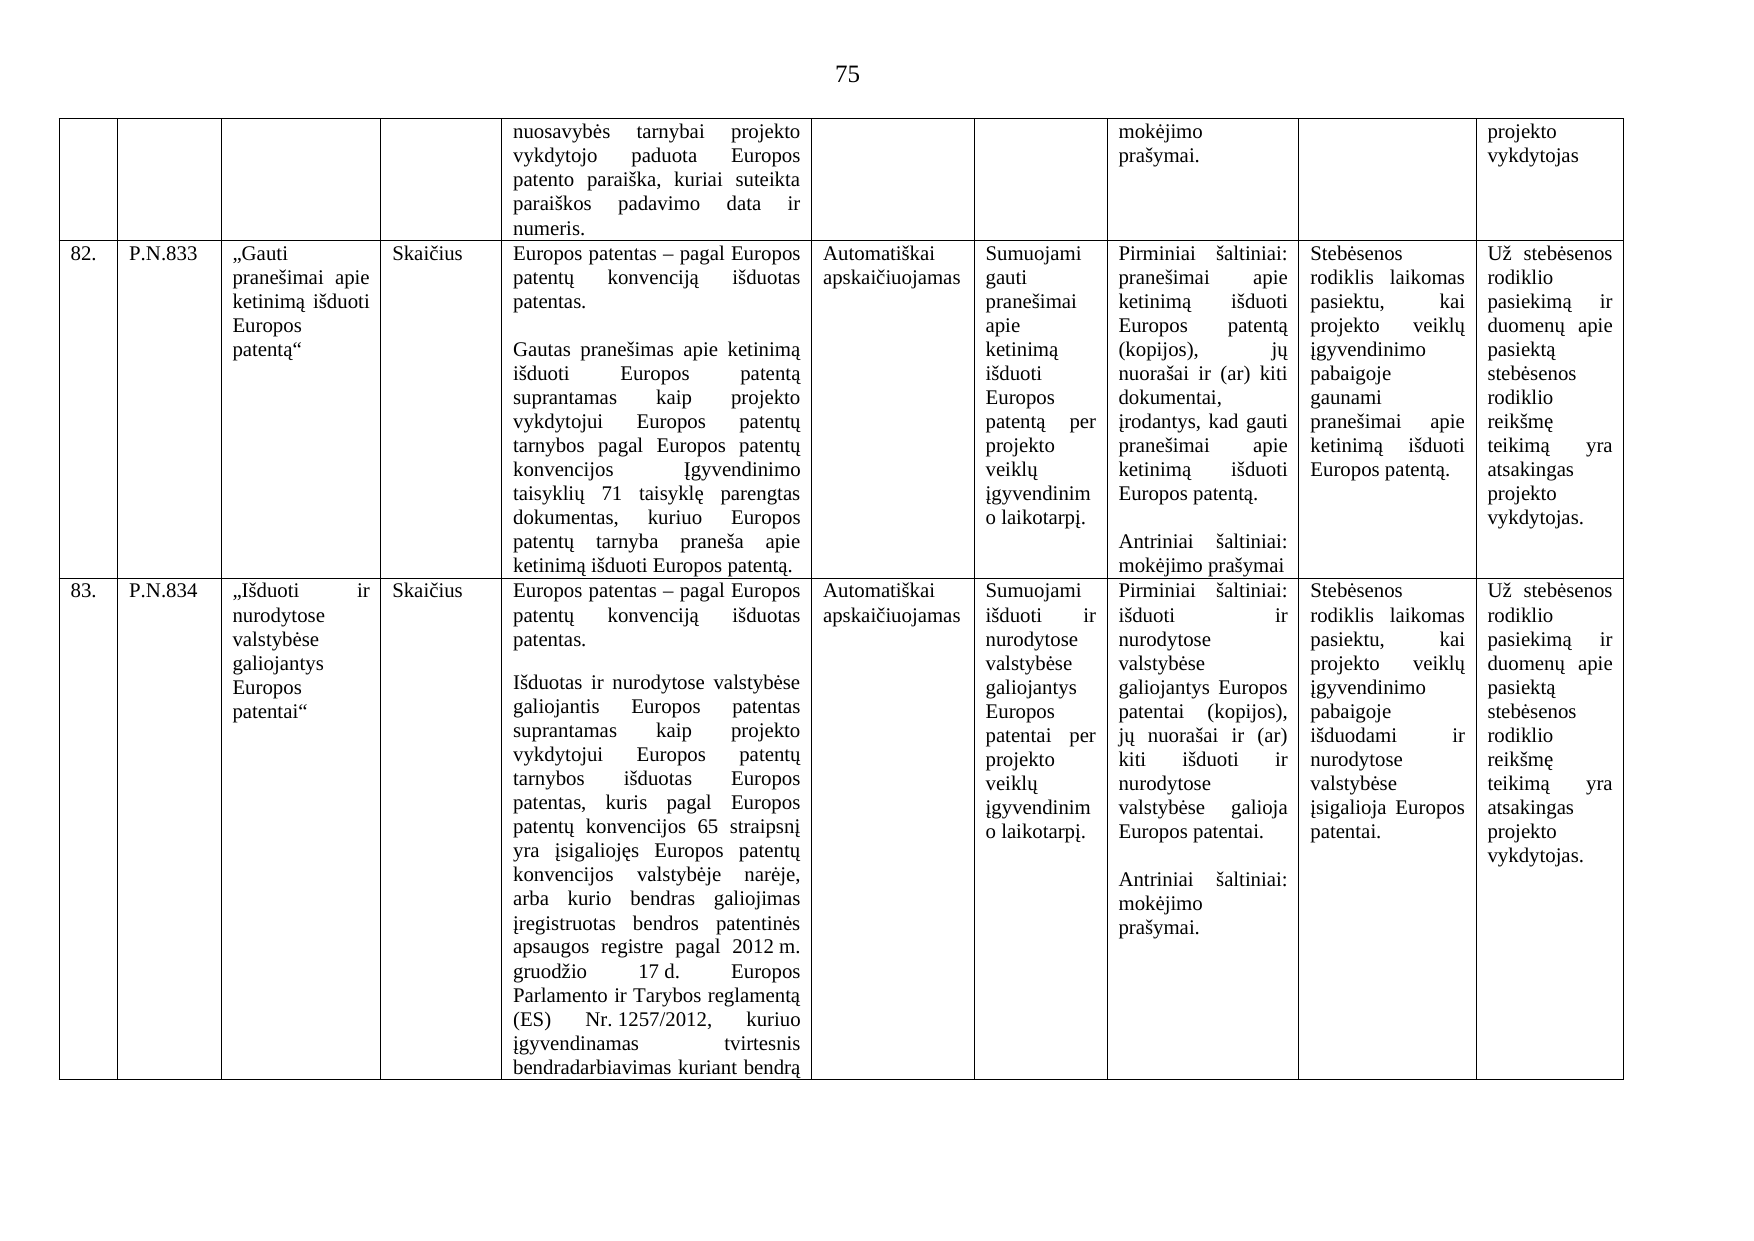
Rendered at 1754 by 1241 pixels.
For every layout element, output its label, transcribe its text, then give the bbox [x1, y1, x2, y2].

table_cell Stebėsenos rodiklis laikomas pasiektu, kai projekto veiklų įgyvendinimo pabaigoje gaunami pranešimai apie ketinimą išduoti Europos patentą. [1299, 241, 1476, 577]
table_cell Europos patentas – pagal Europos patentų konvenciją išduotas patentas. Išduotas ir nurodytose valstybėse galiojantis Europos patentas suprantamas kaip projekto vykdytojui Europos patentų tarnybos išduotas Europos patentas, kuris pagal Europos patentų konvencijos 65 straipsnį yra įsigaliojęs Europos patentų konvencijos valstybėje narėje, arba kurio bendras galiojimas įregistruotas bendros patentinės apsaugos registre pagal 2012 m. gruodžio 17 d. Europos Parlamento ir Tarybos reglamentą (ES) Nr. 1257/2012, kuriuo įgyvendinamas tvirtesnis bendradarbiavimas kuriant bendrą [502, 579, 811, 1079]
table_cell Automatiškai apskaičiuojamas [812, 579, 974, 1079]
table_cell mokėjimo prašymai. [1108, 119, 1298, 239]
table_cell [118, 119, 221, 239]
table_cell Pirminiai šaltiniai: išduoti ir nurodytose valstybėse galiojantys Europos patentai (kopijos), jų nuorašai ir (ar) kiti išduoti ir nurodytose valstybėse galioja Europos patentai. Antriniai šaltiniai: mokėjimo prašymai. [1108, 579, 1298, 1079]
table_cell Sumuojami gauti pranešimai apie ketinimą išduoti Europos patentą per projekto veiklų įgyvendinimo laikotarpį. [975, 241, 1107, 577]
table_cell nuosavybės tarnybai projekto vykdytojo paduota Europos patento paraiška, kuriai suteikta paraiškos padavimo data ir numeris. [502, 119, 811, 239]
table_cell P.N.833 [118, 241, 221, 577]
table_cell Sumuojami išduoti ir nurodytose valstybėse galiojantys Europos patentai per projekto veiklų įgyvendinimo laikotarpį. [975, 579, 1107, 1079]
table_cell Stebėsenos rodiklis laikomas pasiektu, kai projekto veiklų įgyvendinimo pabaigoje išduodami ir nurodytose valstybėse įsigalioja Europos patentai. [1299, 579, 1476, 1079]
table_cell Už stebėsenos rodiklio pasiekimą ir duomenų apie pasiektą stebėsenos rodiklio reikšmę teikimą yra atsakingas projekto vykdytojas. [1477, 241, 1623, 577]
table_cell [975, 119, 1107, 239]
table_cell 83. [60, 579, 117, 1079]
table_cell [1299, 119, 1476, 239]
table_cell „Išduoti ir nurodytose valstybėse galiojantys Europos patentai“ [222, 579, 380, 1079]
table_cell P.N.834 [118, 579, 221, 1079]
table_cell Skaičius [381, 579, 501, 1079]
table_cell 82. [60, 241, 117, 577]
table_cell projekto vykdytojas [1477, 119, 1623, 239]
table_cell [60, 119, 117, 239]
table_cell Pirminiai šaltiniai: pranešimai apie ketinimą išduoti Europos patentą (kopijos), jų nuorašai ir (ar) kiti dokumentai, įrodantys, kad gauti pranešimai apie ketinimą išduoti Europos patentą. Antriniai šaltiniai: mokėjimo prašymai [1108, 241, 1298, 577]
table_cell Už stebėsenos rodiklio pasiekimą ir duomenų apie pasiektą stebėsenos rodiklio reikšmę teikimą yra atsakingas projekto vykdytojas. [1477, 579, 1623, 1079]
table_cell [381, 119, 501, 239]
table_cell Automatiškai apskaičiuojamas [812, 241, 974, 577]
table_cell [222, 119, 380, 239]
table_cell [812, 119, 974, 239]
table_cell Skaičius [381, 241, 501, 577]
table_cell „Gauti pranešimai apie ketinimą išduoti Europos patentą“ [222, 241, 380, 577]
table_cell Europos patentas – pagal Europos patentų konvenciją išduotas patentas. Gautas pranešimas apie ketinimą išduoti Europos patentą suprantamas kaip projekto vykdytojui Europos patentų tarnybos pagal Europos patentų konvencijos Įgyvendinimo taisyklių 71 taisyklę parengtas dokumentas, kuriuo Europos patentų tarnyba praneša apie ketinimą išduoti Europos patentą. [502, 241, 811, 577]
